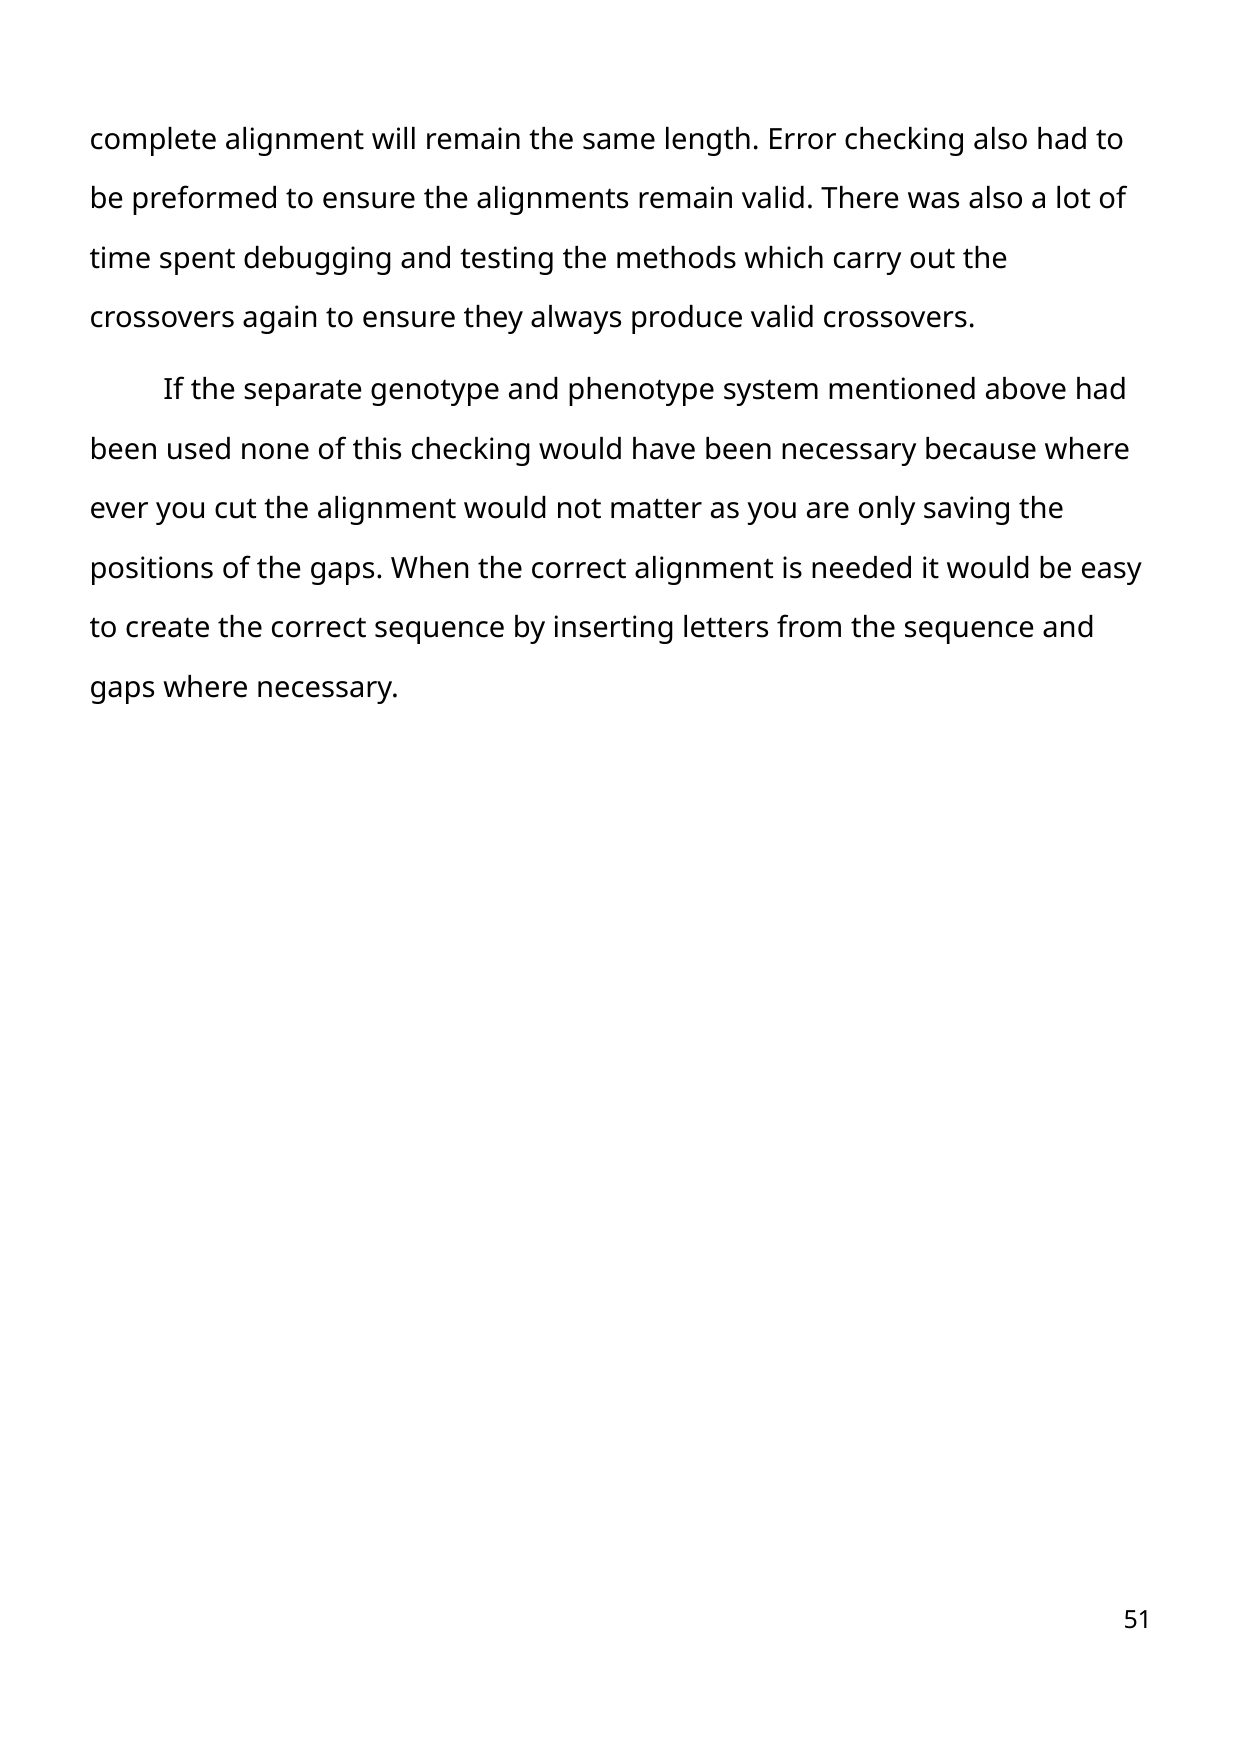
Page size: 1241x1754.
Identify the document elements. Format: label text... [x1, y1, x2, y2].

text If the separate genotype and phenotype system mentioned above had been used none of this checking would have been necessary because where ever you cut the alignment would not matter as you are only saving the positions of the gaps. When the correct alignment is needed it would be easy to create the correct sequence by inserting letters from the sequence and gaps where necessary. [89, 368, 1152, 706]
text complete alignment will remain the same length. Error checking also had to be preformed to ensure the alignments remain valid. There was also a lot of time spent debugging and testing the methods which carry out the crossovers again to ensure they always produce valid crossovers. [89, 118, 1152, 336]
